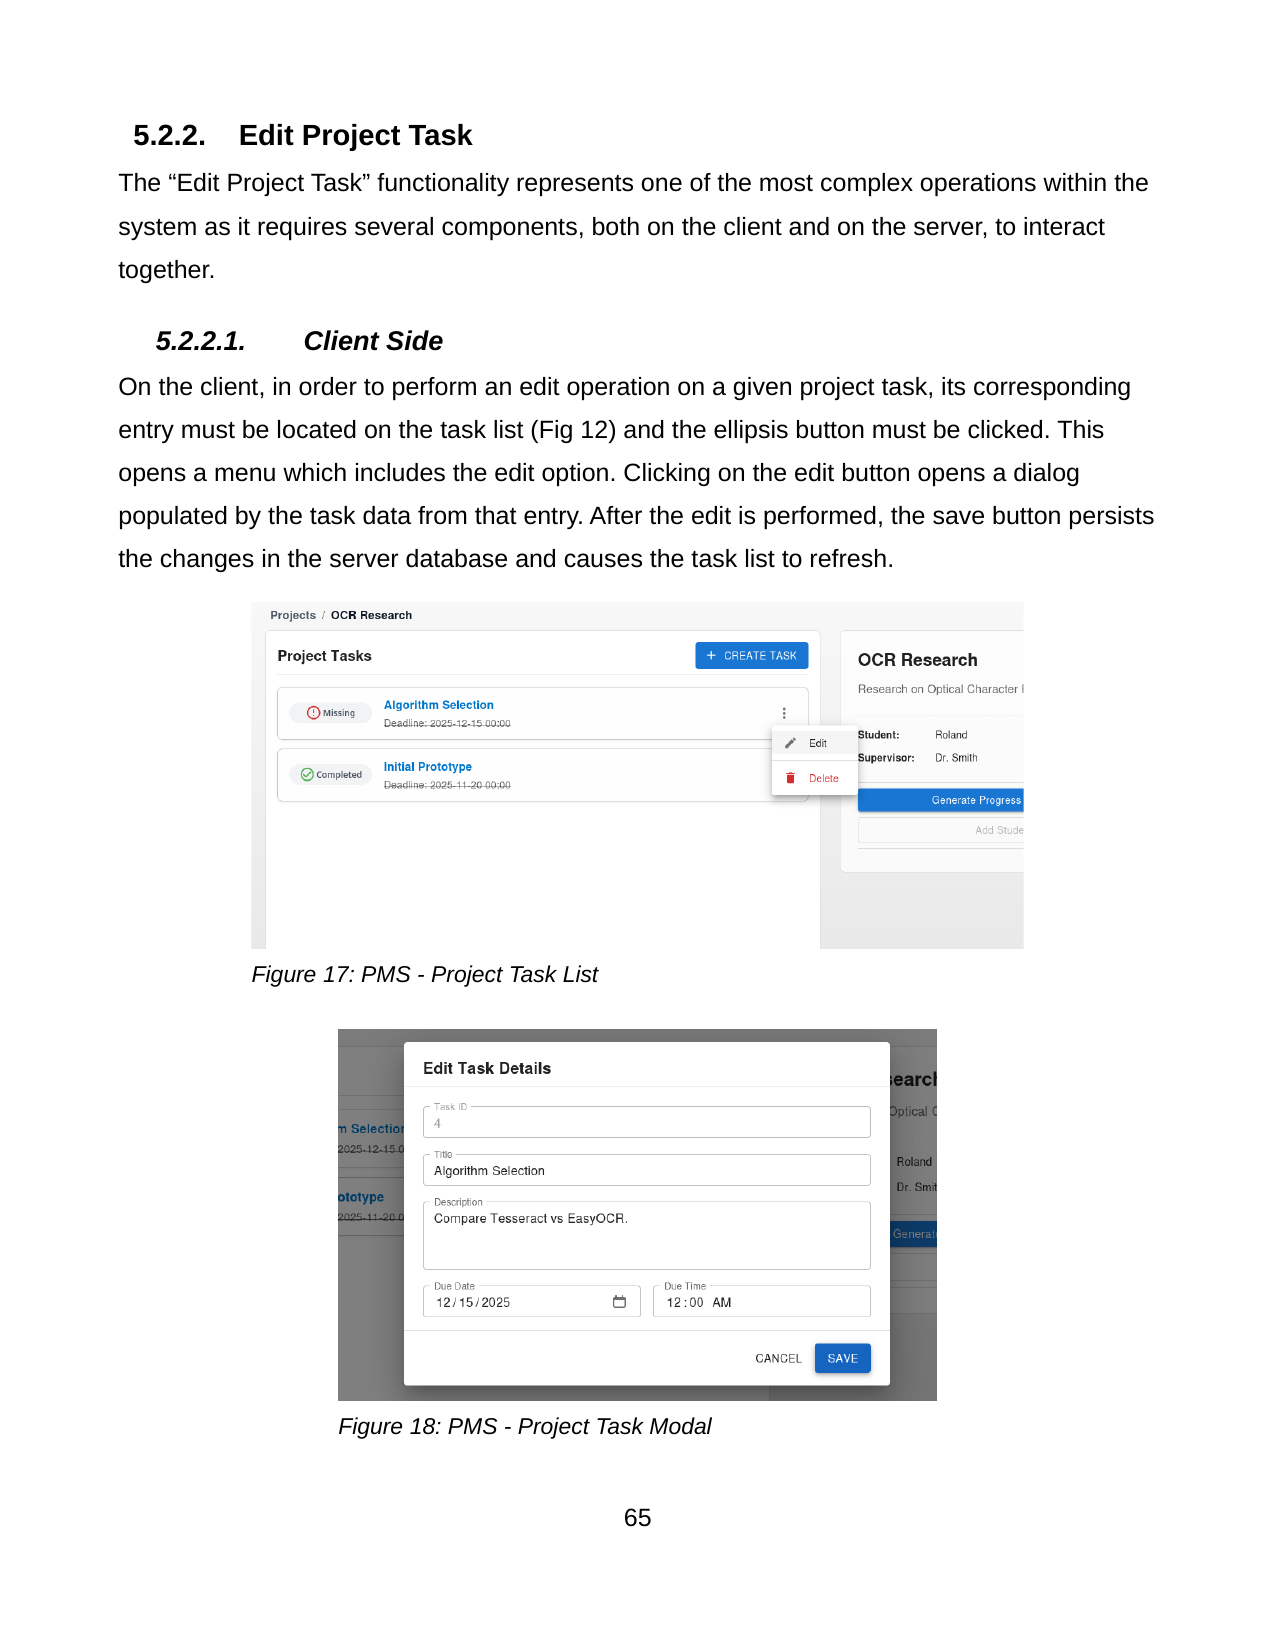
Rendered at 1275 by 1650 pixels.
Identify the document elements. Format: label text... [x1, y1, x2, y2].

subtitle Edit Project Task [118, 118, 1157, 152]
text Figure 18: PMS - Project Task Modal [338, 1401, 937, 1440]
subtitle Client Side [156, 325, 1157, 356]
picture [338, 1029, 937, 1401]
text The “Edit Project Task” functionality represents one of the most complex operations within the system as it requires several components, both on the client and on the server, to interact together. [118, 168, 1157, 283]
text Figure 17: PMS - Project Task List [251, 949, 1023, 988]
picture [251, 602, 1024, 949]
text On the client, in order to perform an edit operation on a given project task, its corresponding entry must be located on the task list (Fig 12) and the ellipsis button must be clicked. This opens a menu which includes the edit option. Clicking on the edit button opens a dialog populated by the task data from that entry. After the edit is performed, the save button persists the changes in the server database and causes the task list to refresh. [118, 372, 1157, 573]
